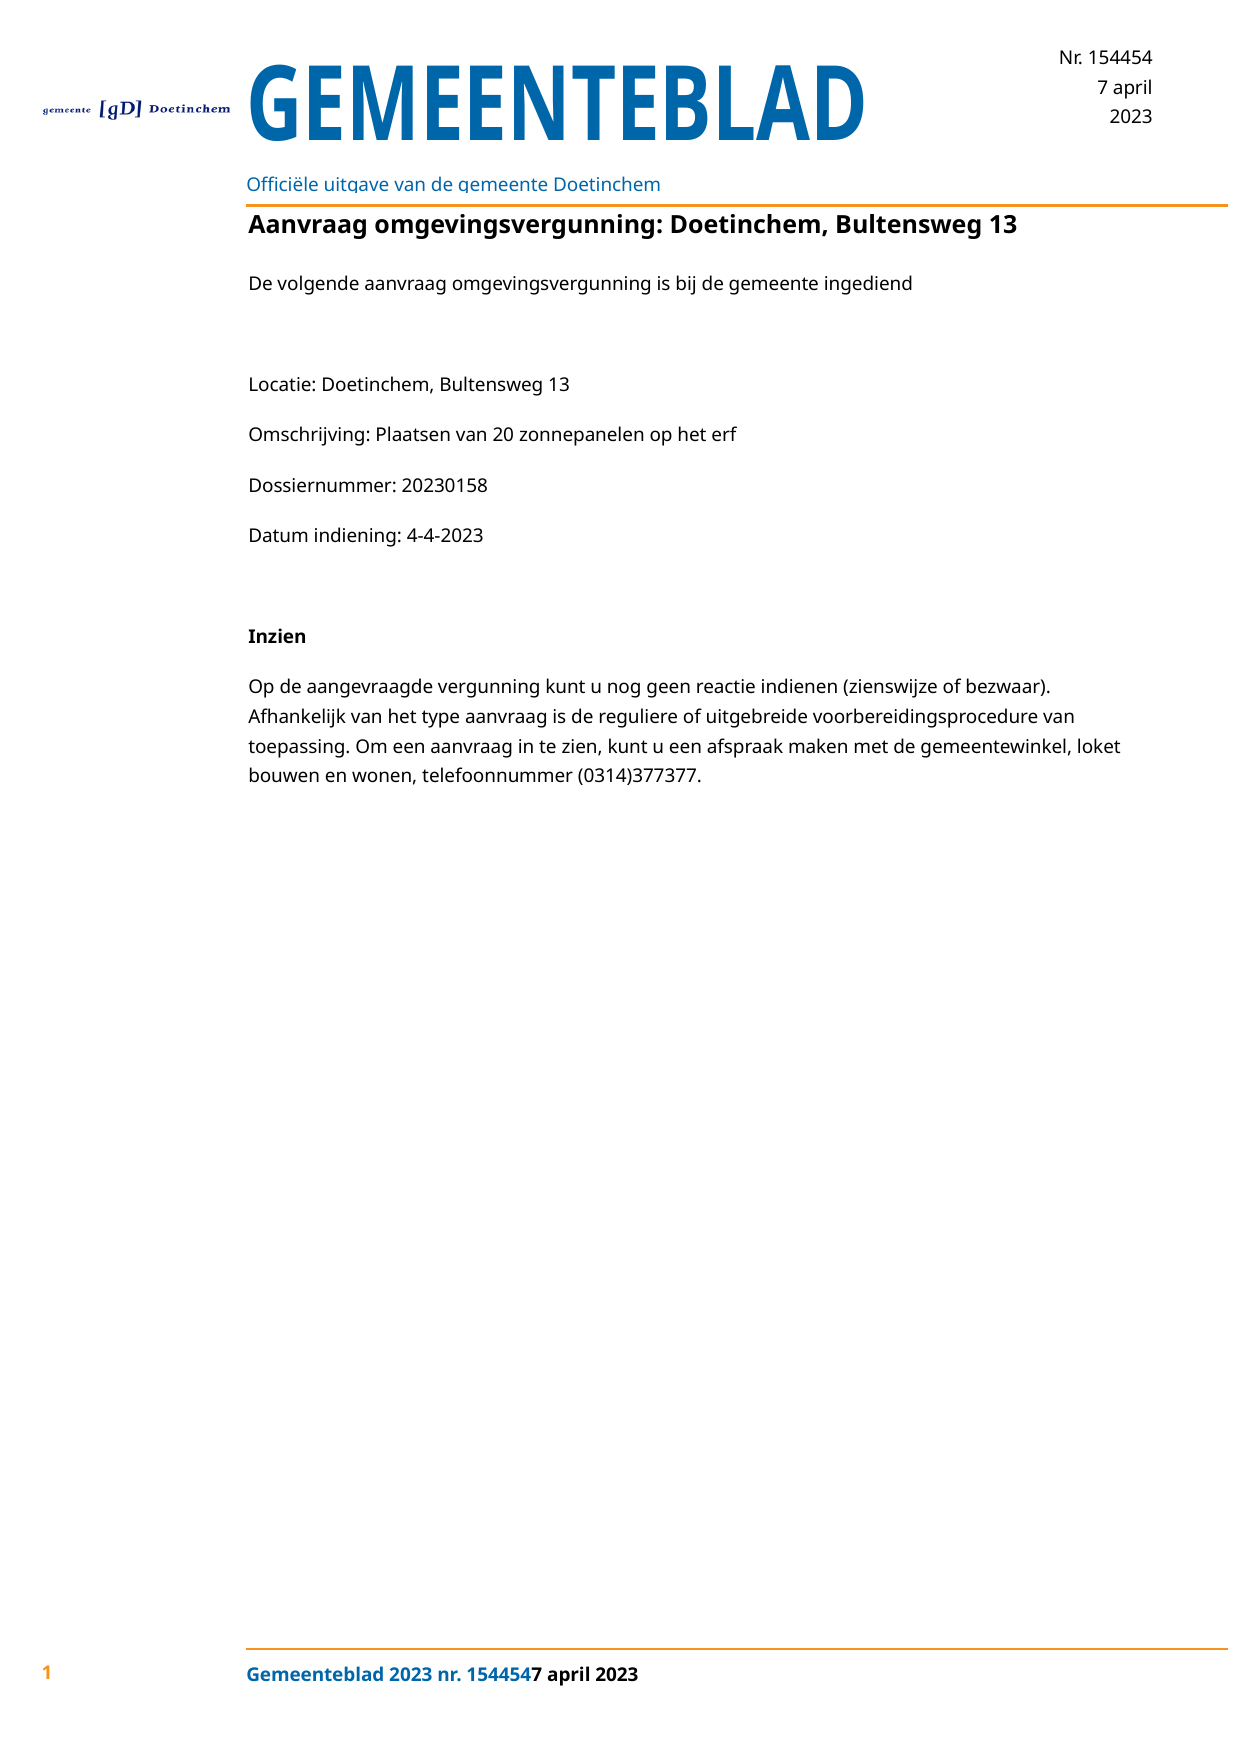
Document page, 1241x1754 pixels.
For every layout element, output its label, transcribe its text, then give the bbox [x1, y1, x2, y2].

picture [41, 47, 231, 172]
text De volgende aanvraag omgevingsvergunning is bij de gemeente ingediend [248, 270, 1152, 296]
text Op de aangevraagde vergunning kunt u nog geen reactie indienen (zienswijze of bezwaar). Afhankelijk van het type aanvraag is de reguliere of uitgebreide voorbereidingsprocedure van toepassing. Om een aanvraag in te zien, kunt u een afspraak maken met de gemeentewinkel, loket bouwen en wonen, telefoonnummer (0314)377377. [248, 674, 1152, 788]
text Datum indiening: 4-4-2023 [248, 522, 1152, 548]
text Dossiernummer: 20230158 [248, 472, 1152, 498]
text Inzien [248, 623, 1152, 649]
text Omschrijving: Plaatsen van 20 zonnepanelen op het erf [248, 422, 1152, 447]
text Locatie: Doetinchem, Bultensweg 13 [248, 371, 1152, 397]
text Aanvraag omgevingsvergunning: Doetinchem, Bultensweg 13 [248, 207, 1152, 241]
